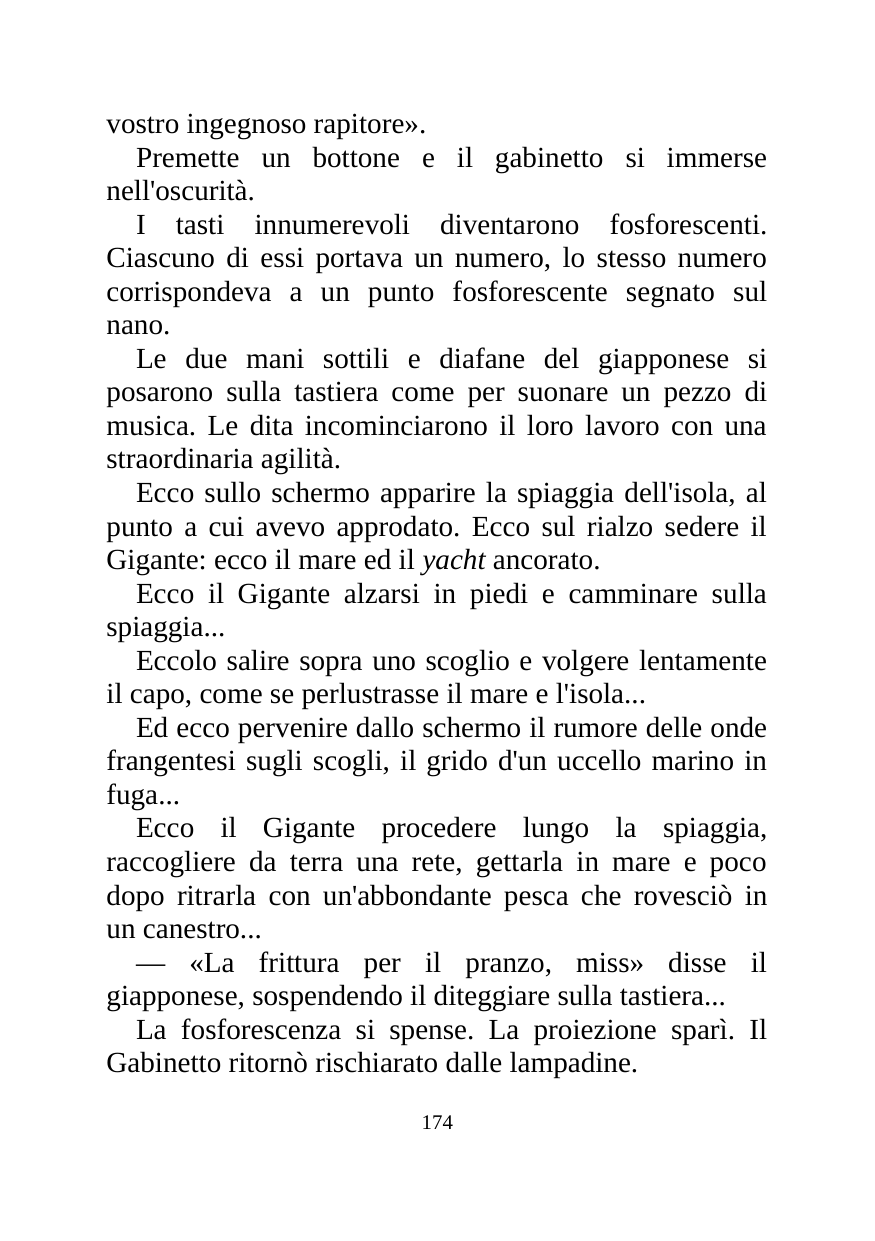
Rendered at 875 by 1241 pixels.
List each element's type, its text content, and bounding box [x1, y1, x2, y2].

text Eccolo salire sopra uno scoglio e volgere lentamente il capo, come se perlustrasse il mare e l'isola... [106, 643, 768, 710]
text Ecco sullo schermo apparire la spiaggia dell'isola, al punto a cui avevo approdato. Ecco sul rialzo sedere il Gigante: ecco il mare ed il yacht ancorato. [106, 475, 768, 576]
text Premette un bottone e il gabinetto si immerse nell'oscurità. [106, 140, 768, 207]
text Ecco il Gigante procedere lungo la spiaggia, raccogliere da terra una rete, gettarla in mare e poco dopo ritrarla con un'abbondante pesca che rovesciò in un canestro... [106, 811, 768, 945]
text Ed ecco pervenire dallo schermo il rumore delle onde frangentesi sugli scogli, il grido d'un uccello marino in fuga... [106, 710, 768, 811]
text La fosforescenza si spense. La proiezione sparì. Il Gabinetto ritornò rischiarato dalle lampadine. [106, 1012, 768, 1079]
text I tasti innumerevoli diventarono fosforescenti. Ciascuno di essi portava un numero, lo stesso numero corrispondeva a un punto fosforescente segnato sul nano. [106, 207, 768, 341]
text vostro ingegnoso rapitore». [106, 106, 768, 140]
text Le due mani sottili e diafane del giapponese si posarono sulla tastiera come per suonare un pezzo di musica. Le dita incominciarono il loro lavoro con una straordinaria agilità. [106, 341, 768, 475]
text Ecco il Gigante alzarsi in piedi e camminare sulla spiaggia... [106, 576, 768, 643]
text — «La frittura per il pranzo, miss» disse il giapponese, sospendendo il diteggiare sulla tastiera... [106, 945, 768, 1012]
